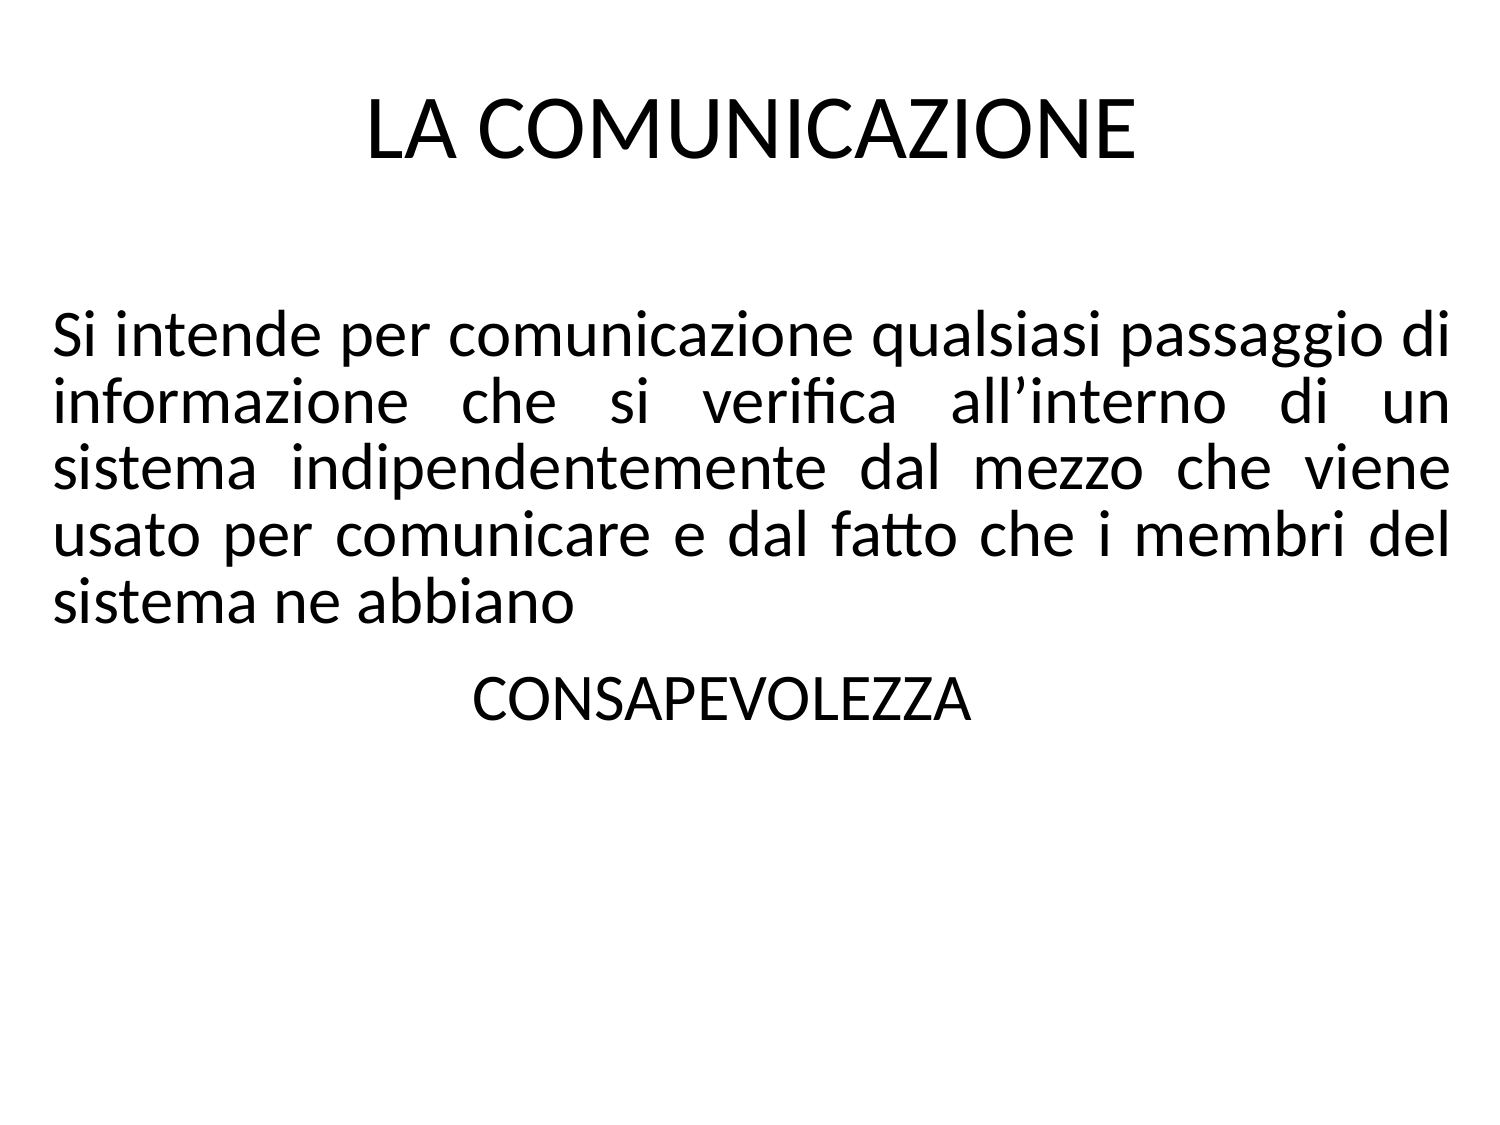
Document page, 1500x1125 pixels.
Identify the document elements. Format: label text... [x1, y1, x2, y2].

text_box Si intende per comunicazione qualsiasi passaggio di informazione che si verifica all’interno di un sistema indipendentemente dal mezzo che viene usato per comunicare e dal fatto che i membri del sistema ne abbiano CONSAPEVOLEZZA [37, 299, 1468, 833]
text_box LA COMUNICAZIONE [350, 70, 1155, 201]
